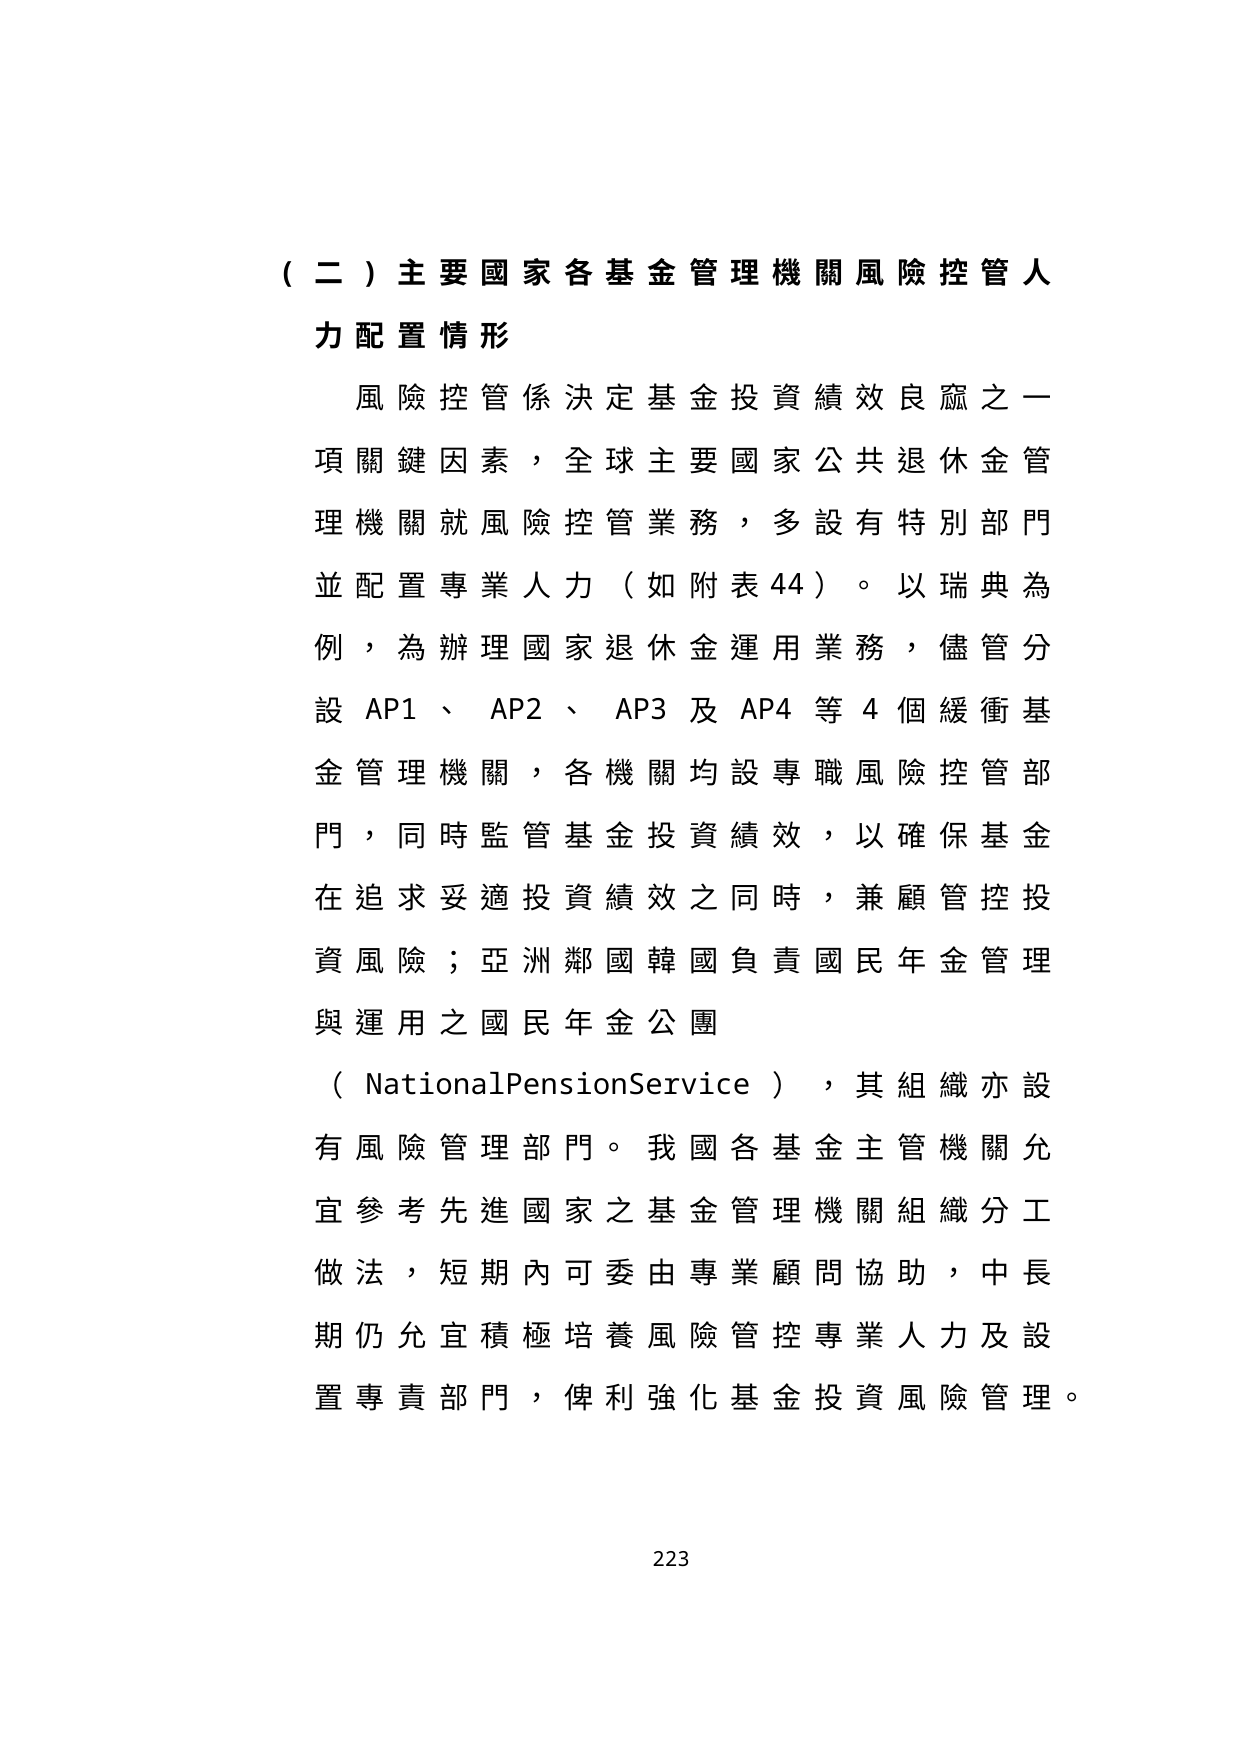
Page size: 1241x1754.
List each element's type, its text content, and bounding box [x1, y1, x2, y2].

text 風險控管係決定基金投資績效良窳之一項關鍵因素，全球主要國家公共退休金管理機關就風險控管業務，多設有特別部門並配置專業人力（如附表44）。以瑞典為例，為辦理國家退休金運用業務，儘管分設AP1、AP2、AP3及AP4等4個緩衝基金管理機關，各機關均設專職風險控管部門，同時監管基金投資績效，以確保基金在追求妥適投資績效之同時，兼顧管控投資風險；亞洲鄰國韓國負責國民年金管理與運用之國民年金公團（NationalPensionService），其組織亦設有風險管理部門。我國各基金主管機關允宜參考先進國家之基金管理機關組織分工做法，短期內可委由專業顧問協助，中長期仍允宜積極培養風險管控專業人力及設置專責部門，俾利強化基金投資風險管理。 [271, 354, 1058, 1417]
text (二)主要國家各基金管理機關風險控管人力配置情形 [242, 229, 1058, 354]
